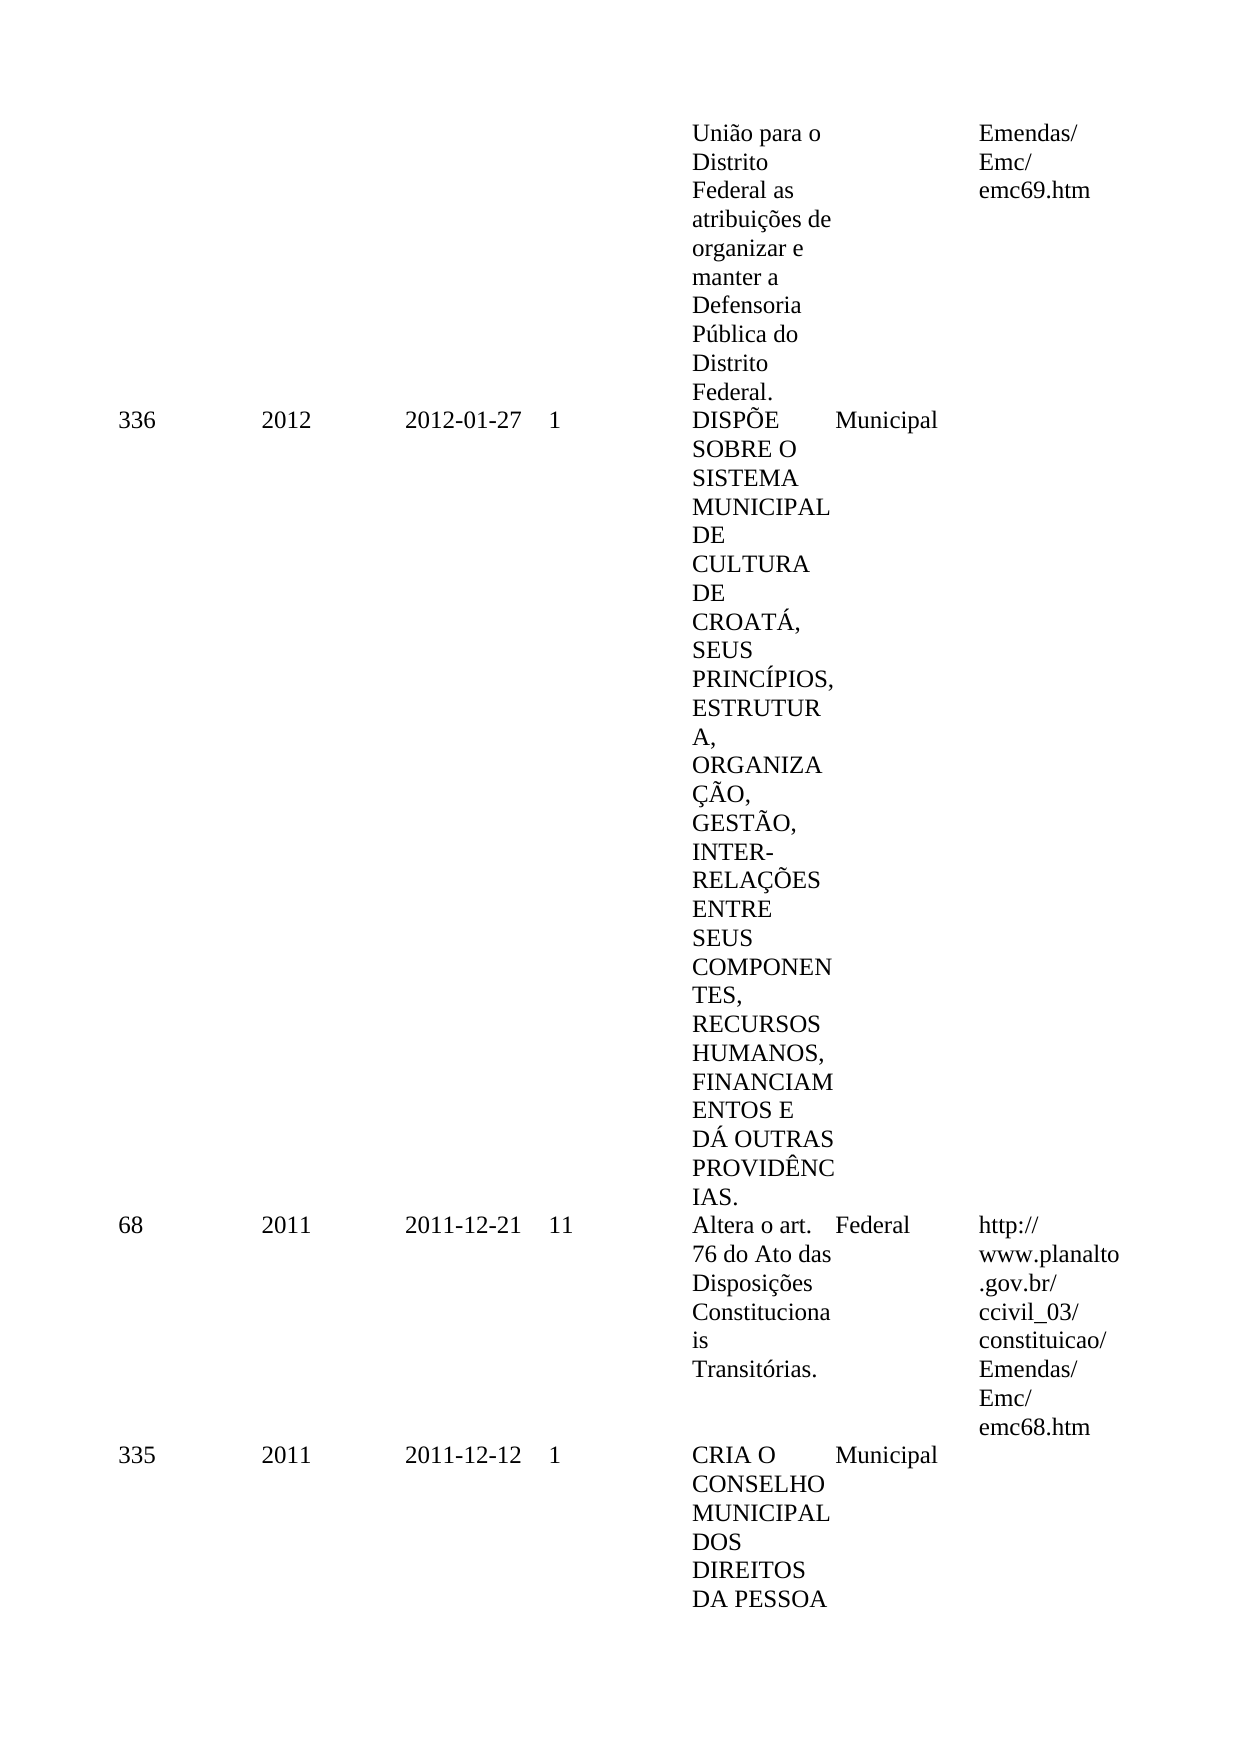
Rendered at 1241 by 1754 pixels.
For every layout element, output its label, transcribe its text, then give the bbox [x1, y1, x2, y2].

table_cell http://www.planalto.gov.br/ccivil_03/constituicao/Emendas/Emc/emc68.htm [979, 1211, 1122, 1441]
table_cell [979, 406, 1122, 1211]
table_cell União para o Distrito Federal as atribuições de organizar e manter a Defensoria Pública do Distrito Federal. [692, 118, 835, 406]
table_cell 1 [548, 406, 692, 1211]
table_cell CRIA O CONSELHO MUNICIPAL DOS DIREITOS DA PESSOA [692, 1441, 835, 1613]
table_cell Altera o art. 76 do Ato das Disposições Constitucionais Transitórias. [692, 1211, 835, 1441]
table_cell 68 [118, 1211, 261, 1441]
table_cell 336 [118, 406, 261, 1211]
table_cell Federal [835, 1211, 979, 1441]
table_cell 2011-12-12 [405, 1441, 548, 1613]
table_cell DISPÕE SOBRE O SISTEMA MUNICIPAL DE CULTURA DE CROATÁ, SEUS PRINCÍPIOS, ESTRUTURA, ORGANIZAÇÃO, GESTÃO, INTER-RELAÇÕES ENTRE SEUS COMPONENTES, RECURSOS HUMANOS, FINANCIAMENTOS E DÁ OUTRAS PROVIDÊNCIAS. [692, 406, 835, 1211]
table_cell Municipal [835, 1441, 979, 1613]
table_cell [405, 118, 548, 406]
table_cell 11 [548, 1211, 692, 1441]
table_cell Emendas/Emc/emc69.htm [979, 118, 1122, 406]
table_cell [835, 118, 979, 406]
table_cell [118, 118, 261, 406]
table_cell 2011 [261, 1211, 405, 1441]
table_cell [548, 118, 692, 406]
table_cell 2011-12-21 [405, 1211, 548, 1441]
table_cell 2011 [261, 1441, 405, 1613]
table_cell Municipal [835, 406, 979, 1211]
table_cell 2012 [261, 406, 405, 1211]
table_cell 1 [548, 1441, 692, 1613]
table_cell 2012-01-27 [405, 406, 548, 1211]
table_cell [979, 1441, 1122, 1613]
table_cell 335 [118, 1441, 261, 1613]
table_cell [261, 118, 405, 406]
